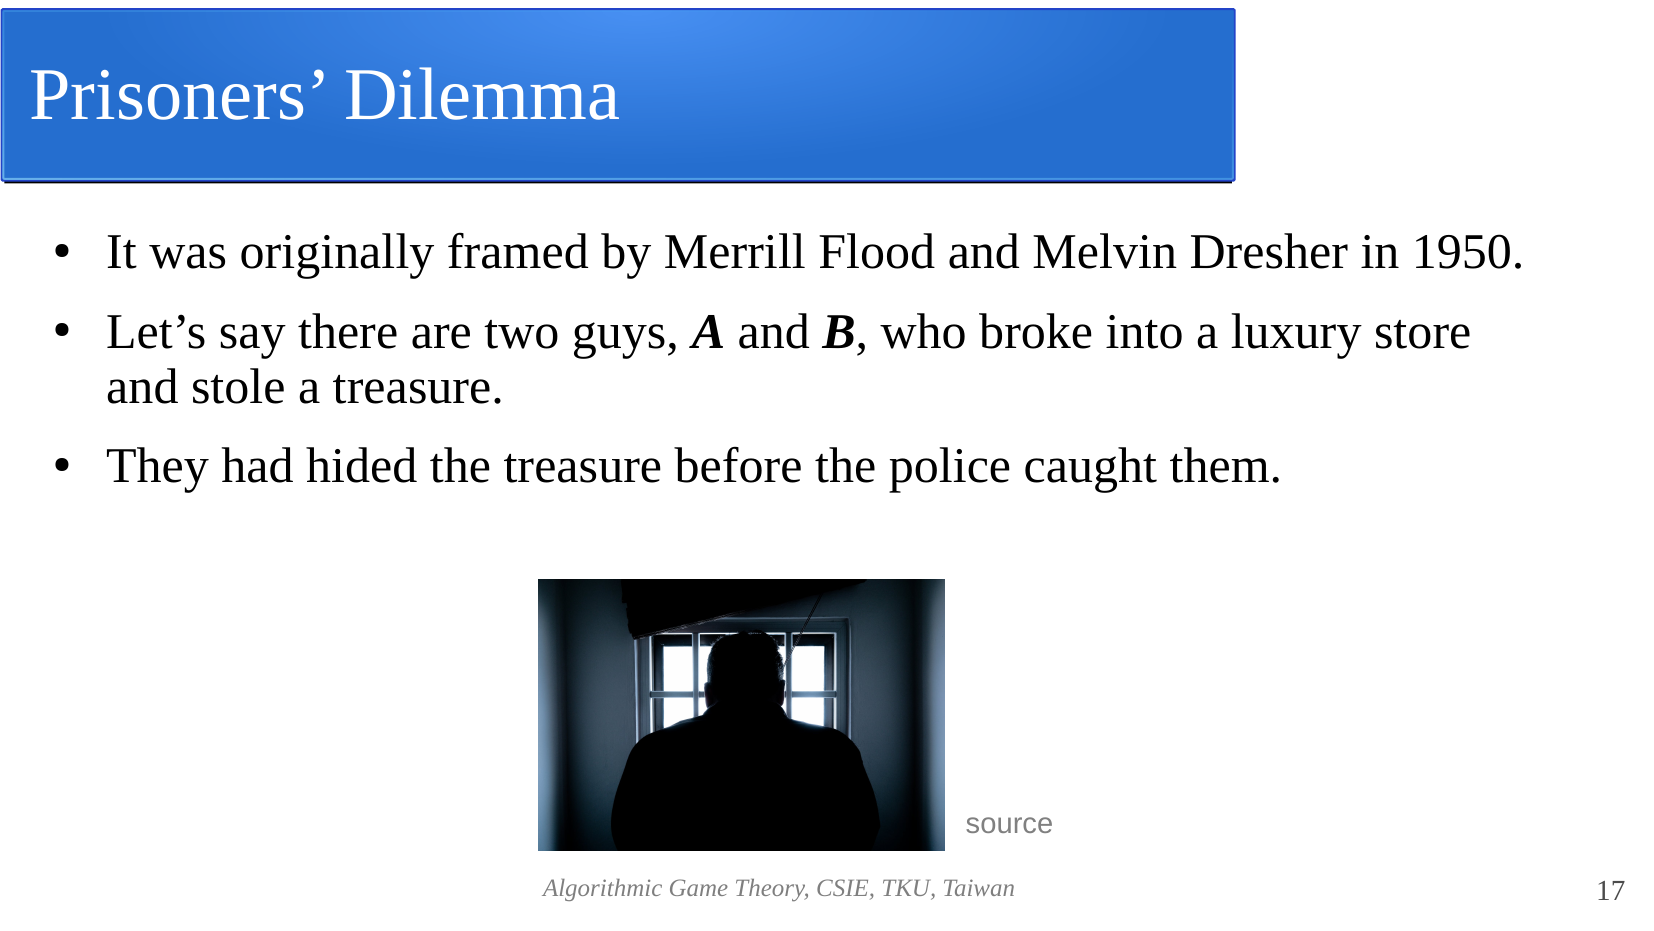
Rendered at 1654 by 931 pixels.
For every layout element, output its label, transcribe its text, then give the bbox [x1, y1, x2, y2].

picture [538, 579, 945, 851]
text_box source [950, 799, 1087, 851]
list It was originally framed by Merrill Flood and Melvin Dresher in 1950. Let’s say there are two guys, A and B, who broke into a luxury store and stole a treasure. They had hided the treasure before the police caught them. [35, 224, 1548, 818]
title Prisoners’ Dilemma [29, 17, 1138, 172]
